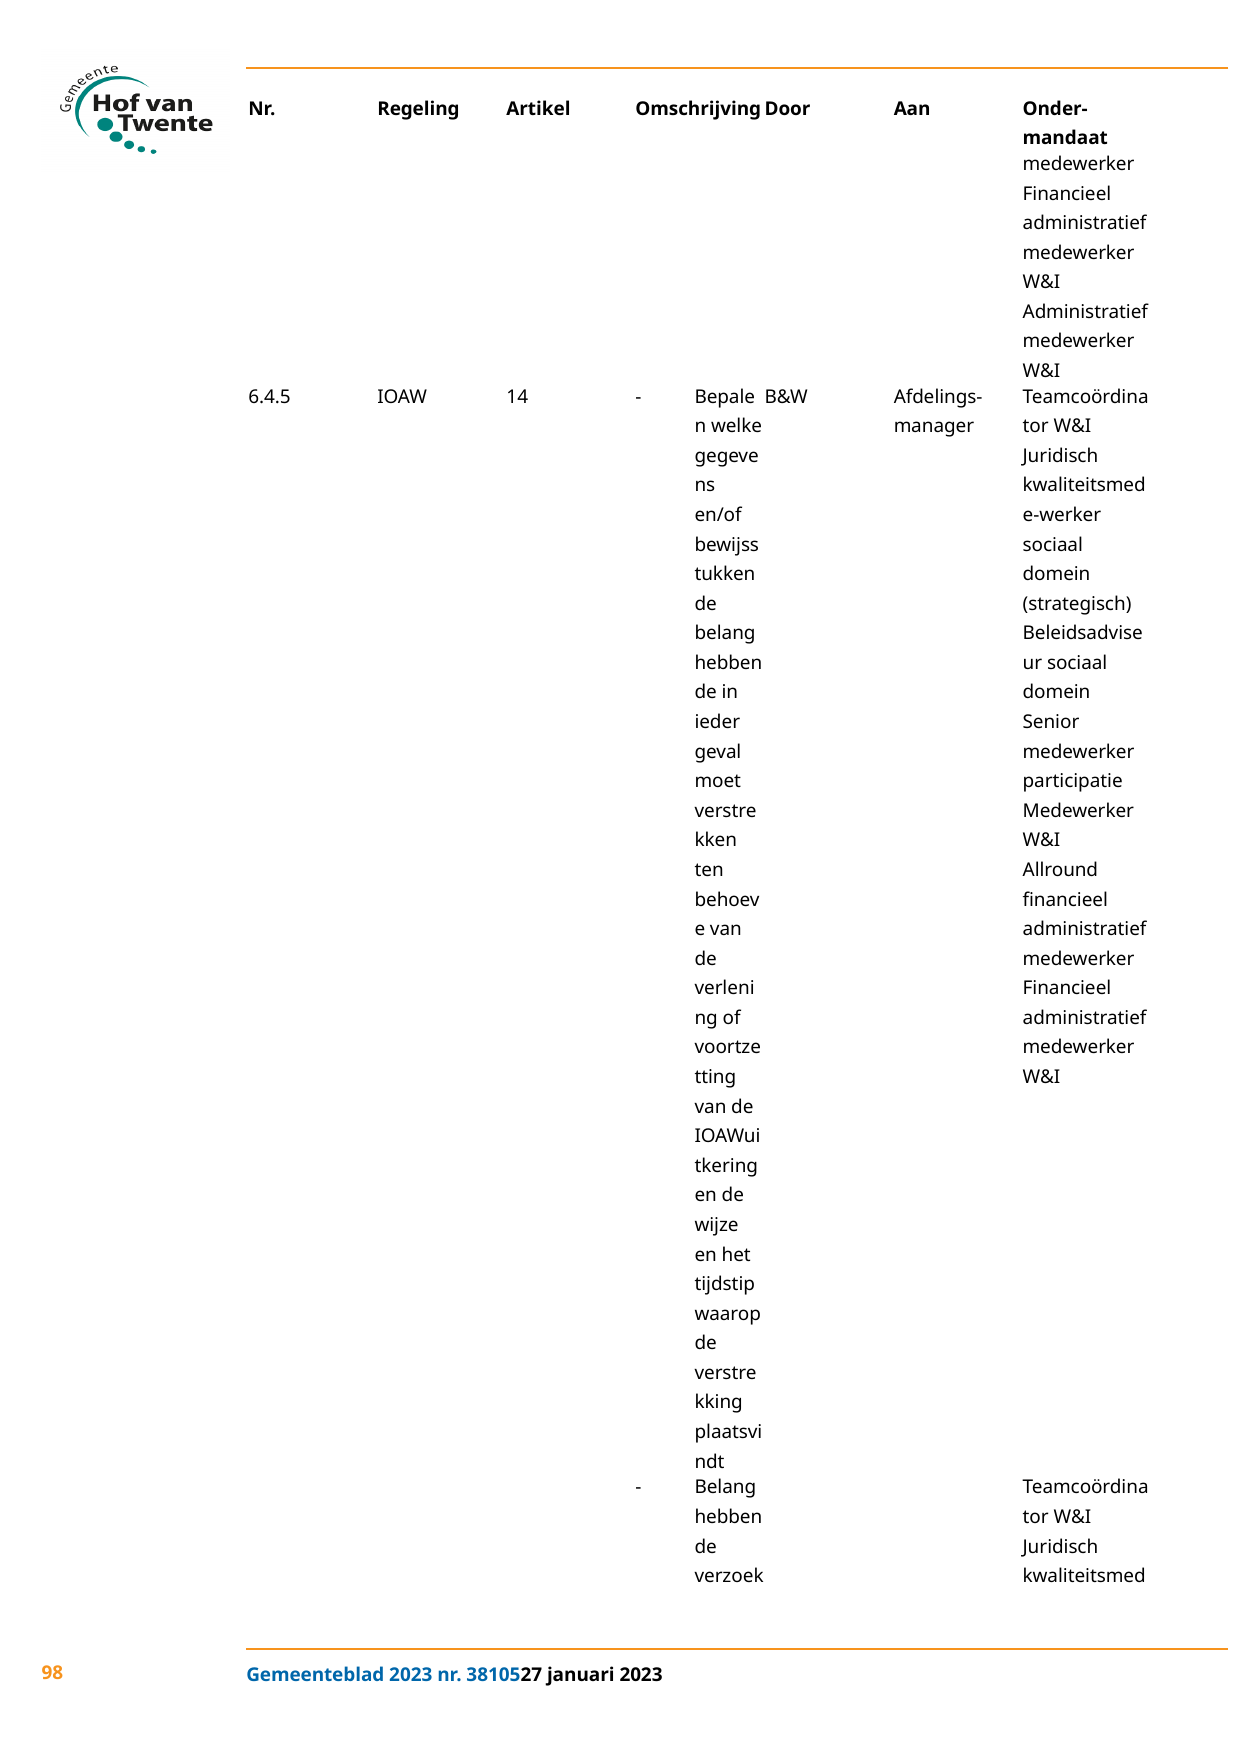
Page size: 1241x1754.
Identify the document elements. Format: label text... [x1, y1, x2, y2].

table_cell [377, 150, 506, 383]
table_header Onder-mandaat [1023, 95, 1152, 150]
table_cell Afdelings-manager [894, 383, 1022, 1588]
table_cell B&W [764, 383, 893, 1588]
table_header Omschrijving [635, 95, 764, 150]
table_cell [635, 150, 764, 383]
table_cell Belanghebbende verzoek [635, 1474, 764, 1588]
table_cell 6.4.5 [248, 383, 377, 1588]
table_cell Teamcoördinator W&I Juridisch kwaliteitsmed [1023, 1474, 1152, 1588]
table_cell IOAW [377, 383, 506, 1588]
table_cell Teamcoördinator W&I Juridisch kwaliteitsmede-werker sociaal domein (strategisch) Beleidsadviseur sociaal domein Senior medewerker participatie Medewerker W&I Allround financieel administratief medewerker Financieel administratief medewerker W&I [1023, 383, 1152, 1474]
picture [41, 47, 231, 172]
table_header Regeling [377, 95, 506, 150]
table_cell [764, 150, 893, 383]
table_cell [248, 150, 377, 383]
table_header Artikel [506, 95, 635, 150]
table_header Nr. [248, 95, 377, 150]
table_cell Bepalen welke gegevens en/of bewijsstukken de belanghebbende in ieder geval moet verstrekken ten behoeve van de verlening of voortzetting van de IOAWuitkering en de wijze en het tijdstip waarop de verstrekking plaatsvindt [635, 383, 764, 1474]
table_cell [894, 150, 1022, 383]
table_cell medewerker Financieel administratief medewerker W&I Administratief medewerker W&I [1023, 150, 1152, 383]
table_header Aan [894, 95, 1022, 150]
table_cell 14 [506, 383, 635, 1588]
table_header Door [764, 95, 893, 150]
table_cell [506, 150, 635, 383]
